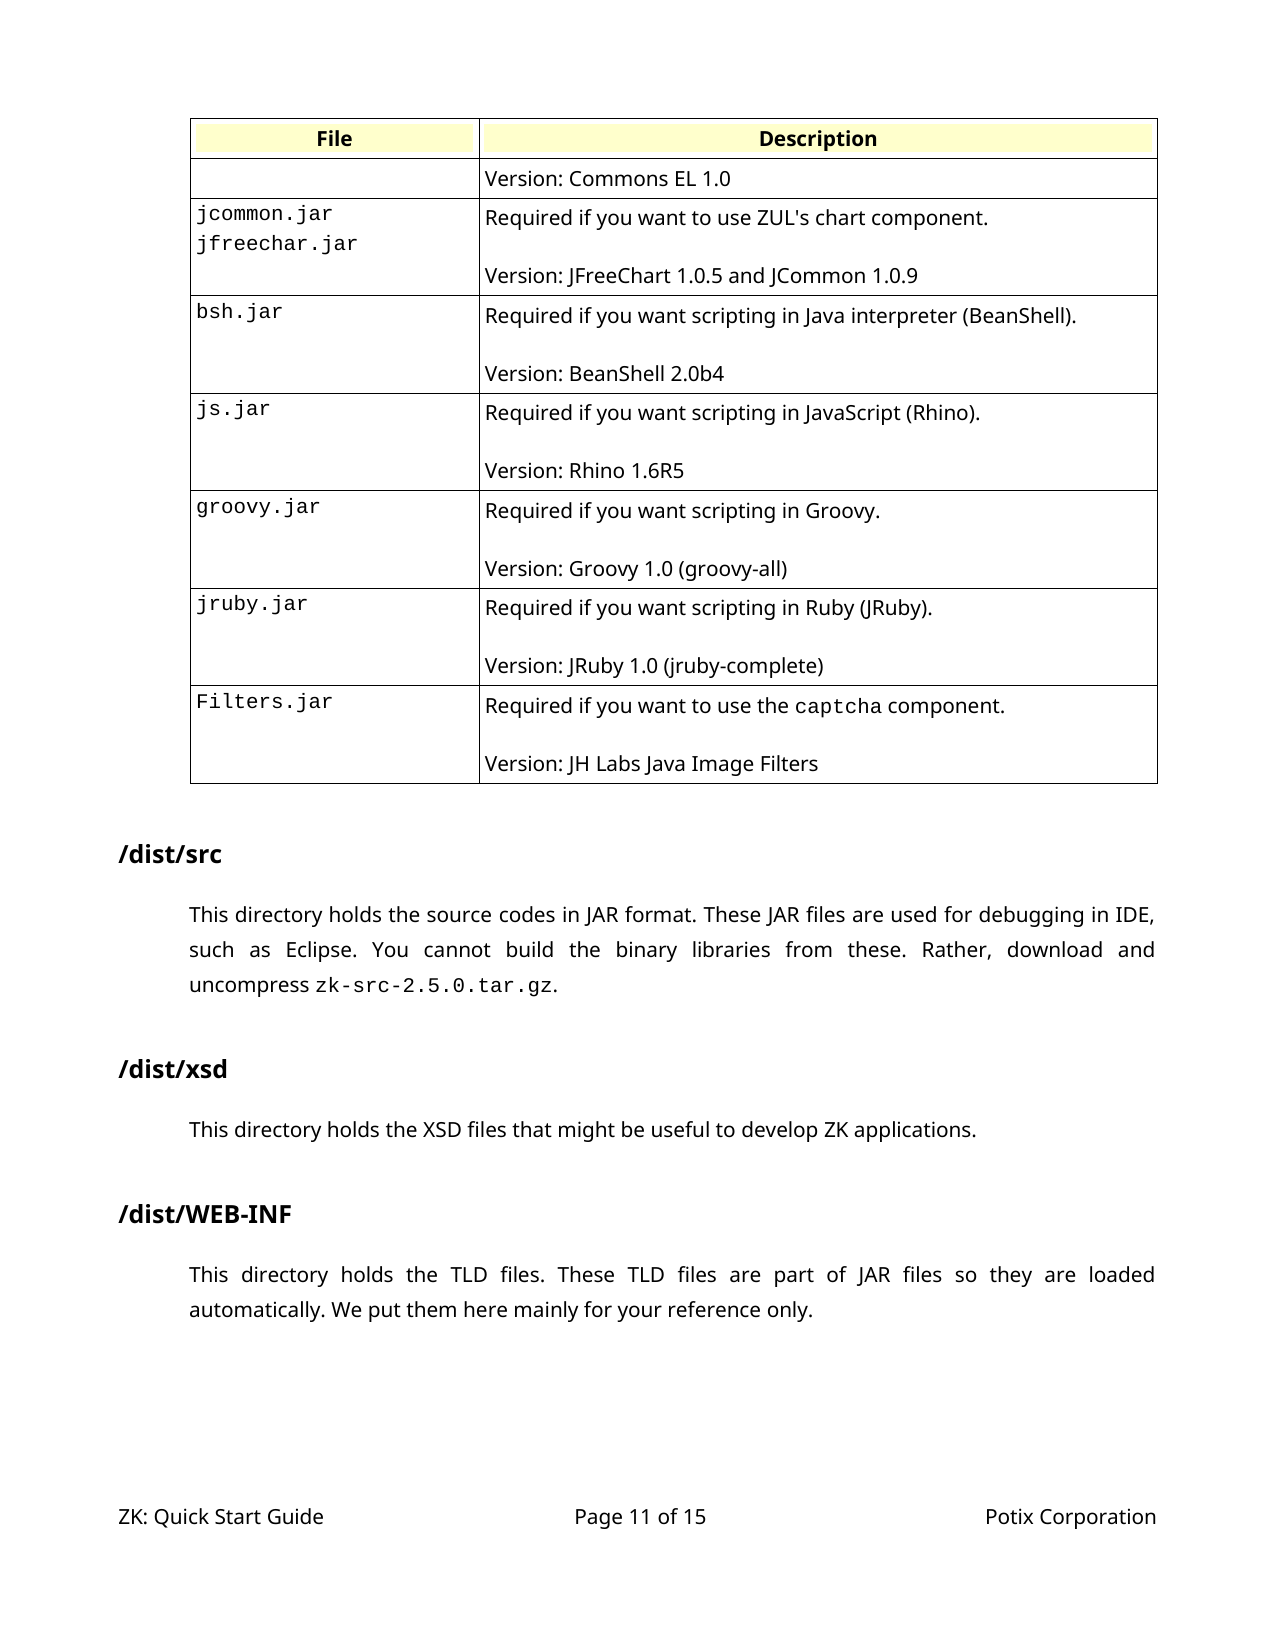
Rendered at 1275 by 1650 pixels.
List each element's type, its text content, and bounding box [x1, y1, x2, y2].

table_cell Required if you want to use ZUL's chart component. Version: JFreeChart 1.0.5 and JCommon 1.0.9 [480, 199, 1157, 295]
text This directory holds the XSD files that might be useful to develop ZK applications. [189, 1115, 1157, 1143]
table_cell Required if you want scripting in Ruby (JRuby). Version: JRuby 1.0 (jruby-complete) [480, 589, 1157, 685]
table_cell Required if you want scripting in JavaScript (Rhino). Version: Rhino 1.6R5 [480, 394, 1157, 490]
table_cell Version: Commons EL 1.0 [480, 159, 1157, 198]
subtitle /dist/xsd [118, 1052, 1157, 1086]
text This directory holds the TLD files. These TLD files are part of JAR files so they are loaded automatically. We put them here mainly for your reference only. [189, 1260, 1157, 1323]
table_cell bsh.jar [191, 296, 479, 393]
text This directory holds the source codes in JAR format. These JAR files are used for debugging in IDE, such as Eclipse. You cannot build the binary libraries from these. Rather, download and uncompress zk-src-2.5.0.tar.gz. [189, 900, 1157, 999]
table_cell js.jar [191, 394, 479, 490]
table_header Description [480, 119, 1157, 158]
table_cell jcommon.jar jfreechar.jar [191, 199, 479, 295]
table_cell Filters.jar [191, 686, 479, 783]
table_header File [191, 119, 479, 158]
subtitle /dist/src [118, 836, 1157, 870]
table_cell groovy.jar [191, 491, 479, 588]
table_cell jruby.jar [191, 589, 479, 685]
table_cell Required if you want scripting in Groovy. Version: Groovy 1.0 (groovy-all) [480, 491, 1157, 588]
subtitle /dist/WEB-INF [118, 1197, 1157, 1231]
table_cell Required if you want scripting in Java interpreter (BeanShell). Version: BeanShell 2.0b4 [480, 296, 1157, 393]
table_cell Required if you want to use the captcha component. Version: JH Labs Java Image Filters [480, 686, 1157, 783]
table_cell [191, 159, 479, 198]
